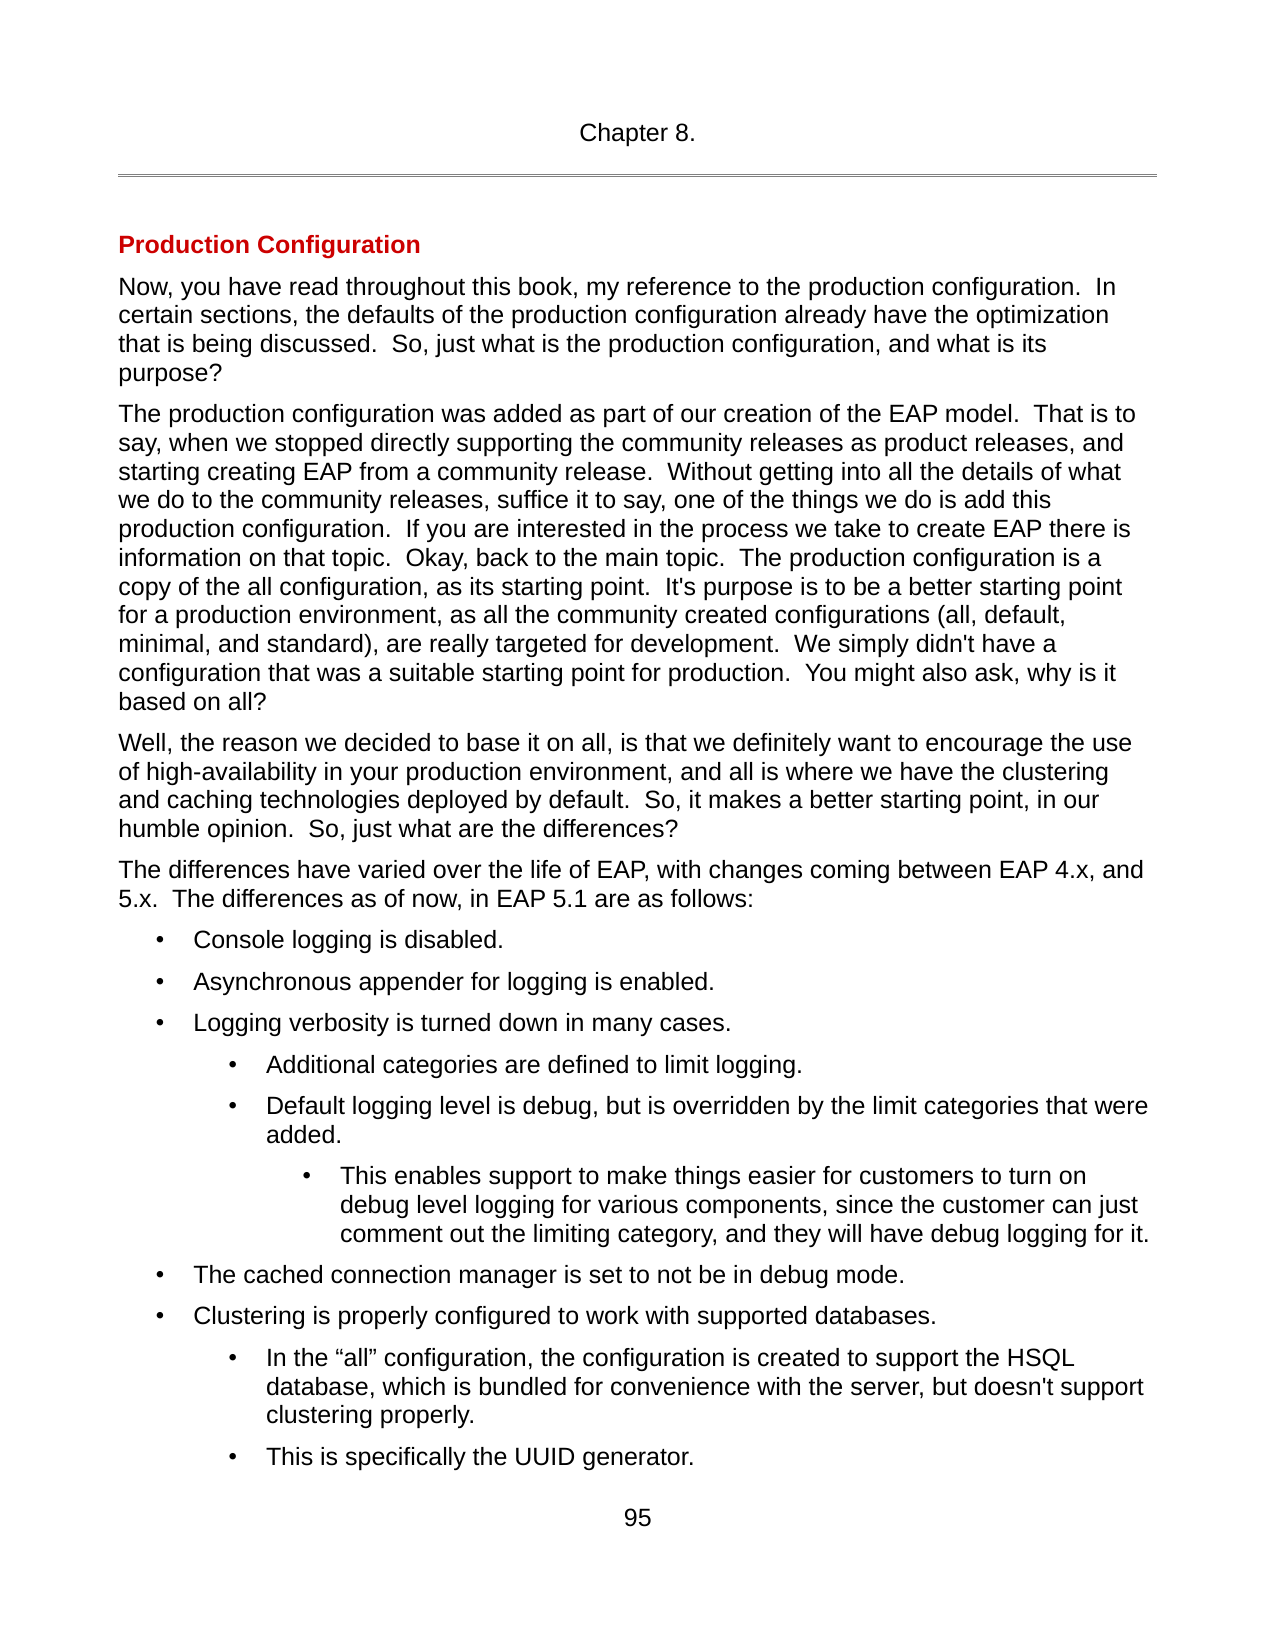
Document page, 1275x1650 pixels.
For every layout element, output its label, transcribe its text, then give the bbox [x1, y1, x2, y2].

list The cached connection manager is set to not be in debug mode. [156, 1260, 1157, 1289]
text Chapter 8. [118, 118, 1157, 147]
list This enables support to make things easier for customers to turn on debug level logging for various components, since the customer can just comment out the limiting category, and they will have debug logging for it. [302, 1161, 1157, 1247]
list Asynchronous appender for logging is enabled. [156, 967, 1157, 996]
text Now, you have read throughout this book, my reference to the production configuration. In certain sections, the defaults of the production configuration already have the optimization that is being discussed. So, just what is the production configuration, and what is its purpose? [118, 272, 1157, 387]
list Clustering is properly configured to work with supported databases. [156, 1301, 1157, 1330]
text The production configuration was added as part of our creation of the EAP model. That is to say, when we stopped directly supporting the community releases as product releases, and starting creating EAP from a community release. Without getting into all the details of what we do to the community releases, suffice it to say, one of the things we do is add this production configuration. If you are interested in the process we take to create EAP there is information on that topic. Okay, back to the main topic. The production configuration is a copy of the all configuration, as its starting point. It's purpose is to be a better starting point for a production environment, as all the community created configurations (all, default, minimal, and standard), are really targeted for development. We simply didn't have a configuration that was a suitable starting point for production. You might also ask, why is it based on all? [118, 399, 1157, 716]
text Well, the reason we decided to base it on all, is that we definitely want to encourage the use of high-availability in your production environment, and all is where we have the clustering and caching technologies deployed by default. So, it makes a better starting point, in our humble opinion. So, just what are the differences? [118, 728, 1157, 843]
list Default logging level is debug, but is overridden by the limit categories that were added. [228, 1091, 1157, 1148]
list Console logging is disabled. [156, 926, 1157, 954]
list Logging verbosity is turned down in many cases. [156, 1008, 1157, 1037]
list This is specifically the UUID generator. [228, 1441, 1157, 1470]
text The differences have varied over the life of EAP, with changes coming between EAP 4.x, and 5.x. The differences as of now, in EAP 5.1 are as follows: [118, 856, 1157, 913]
subtitle Production Configuration [118, 231, 1157, 259]
list In the “all” configuration, the configuration is created to support the HSQL database, which is bundled for convenience with the server, but doesn't support clustering properly. [228, 1343, 1157, 1429]
list Additional categories are defined to limit logging. [228, 1049, 1157, 1078]
